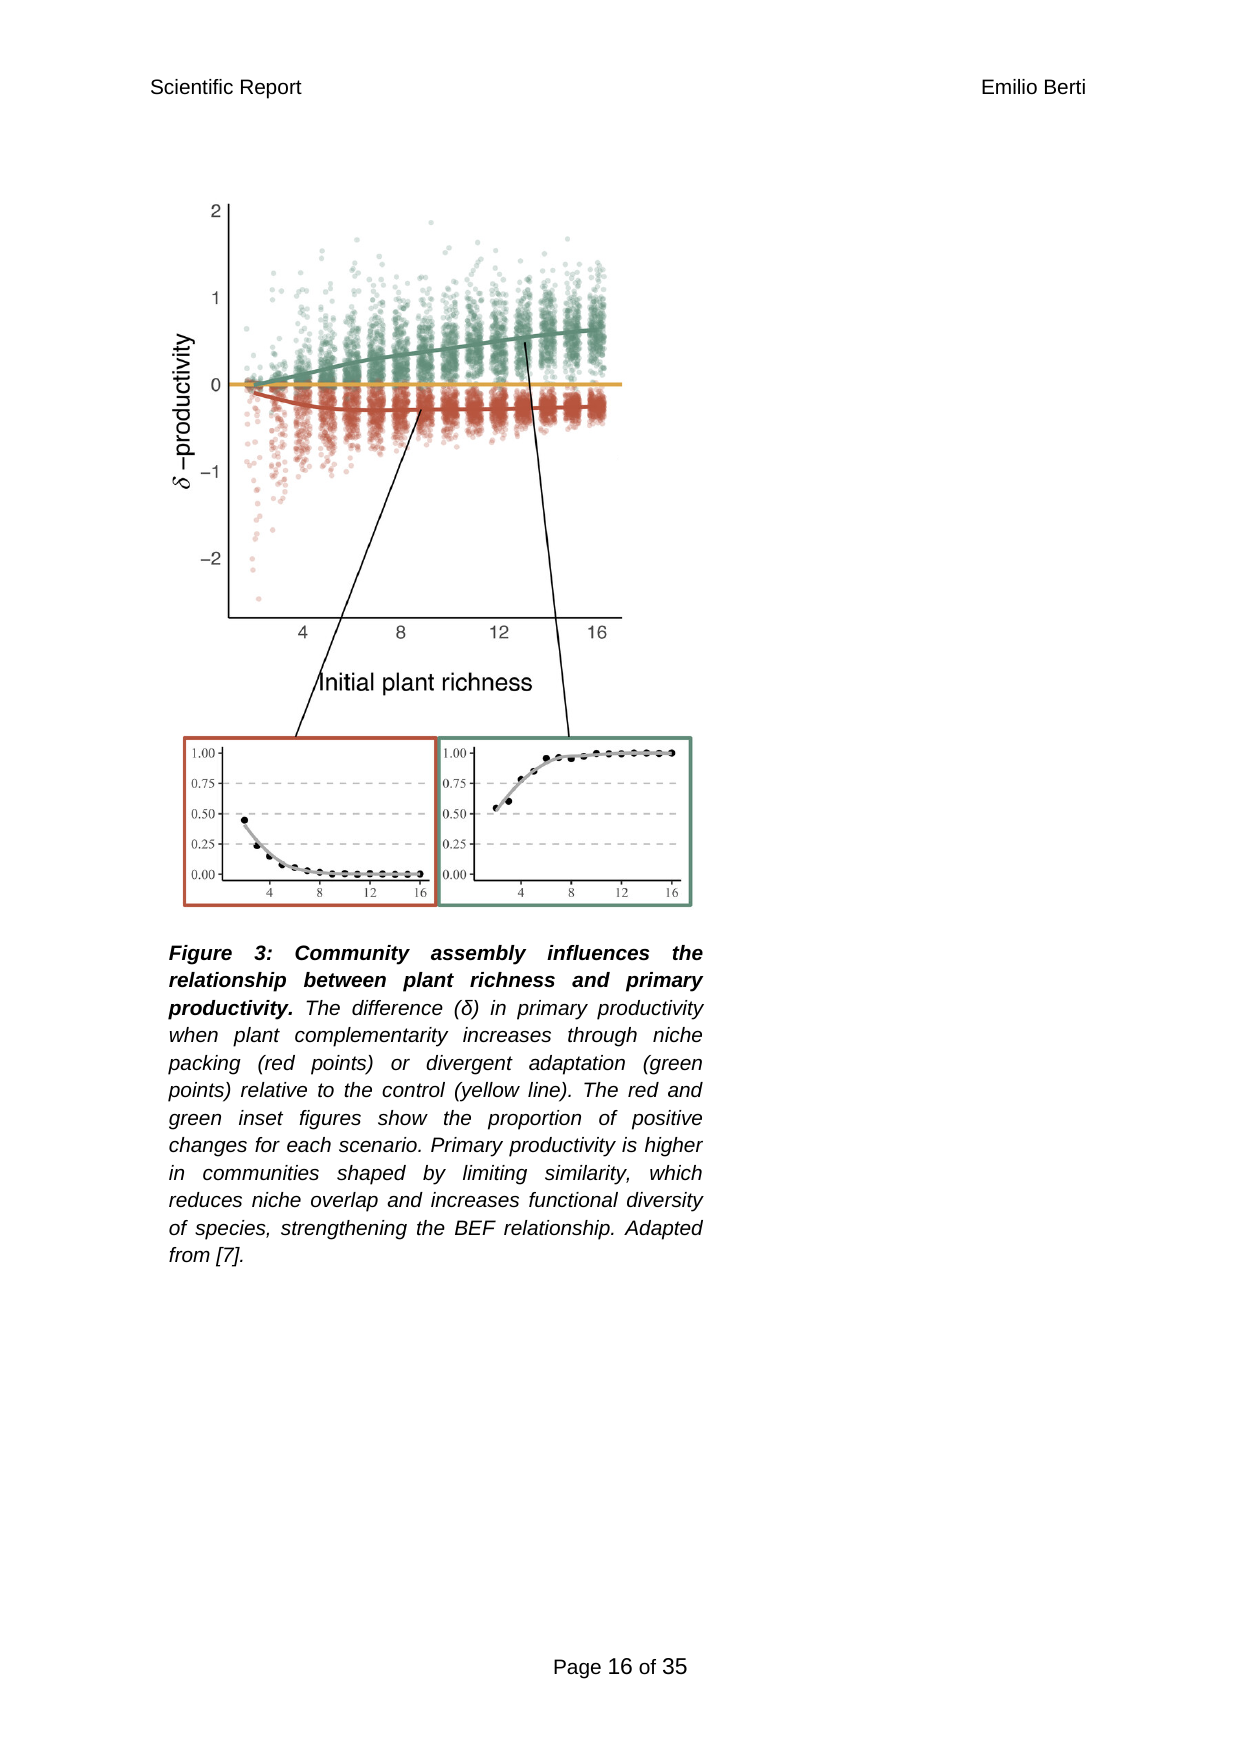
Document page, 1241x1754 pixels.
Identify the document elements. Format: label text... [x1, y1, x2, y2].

picture [168, 181, 704, 925]
text Figure 3: Community assembly influences the relationship between plant richness and primary productivity. The difference (δ) in primary productivity when plant complementarity increases through niche packing (red points) or divergent adaptation (green points) relative to the control (yellow line). The red and green inset figures show the proportion of positive changes for each scenario. Primary productivity is higher in communities shaped by limiting similarity, which reduces niche overlap and increases functional diversity of species, strengthening the BEF relationship. Adapted from [7]. [169, 925, 703, 1267]
